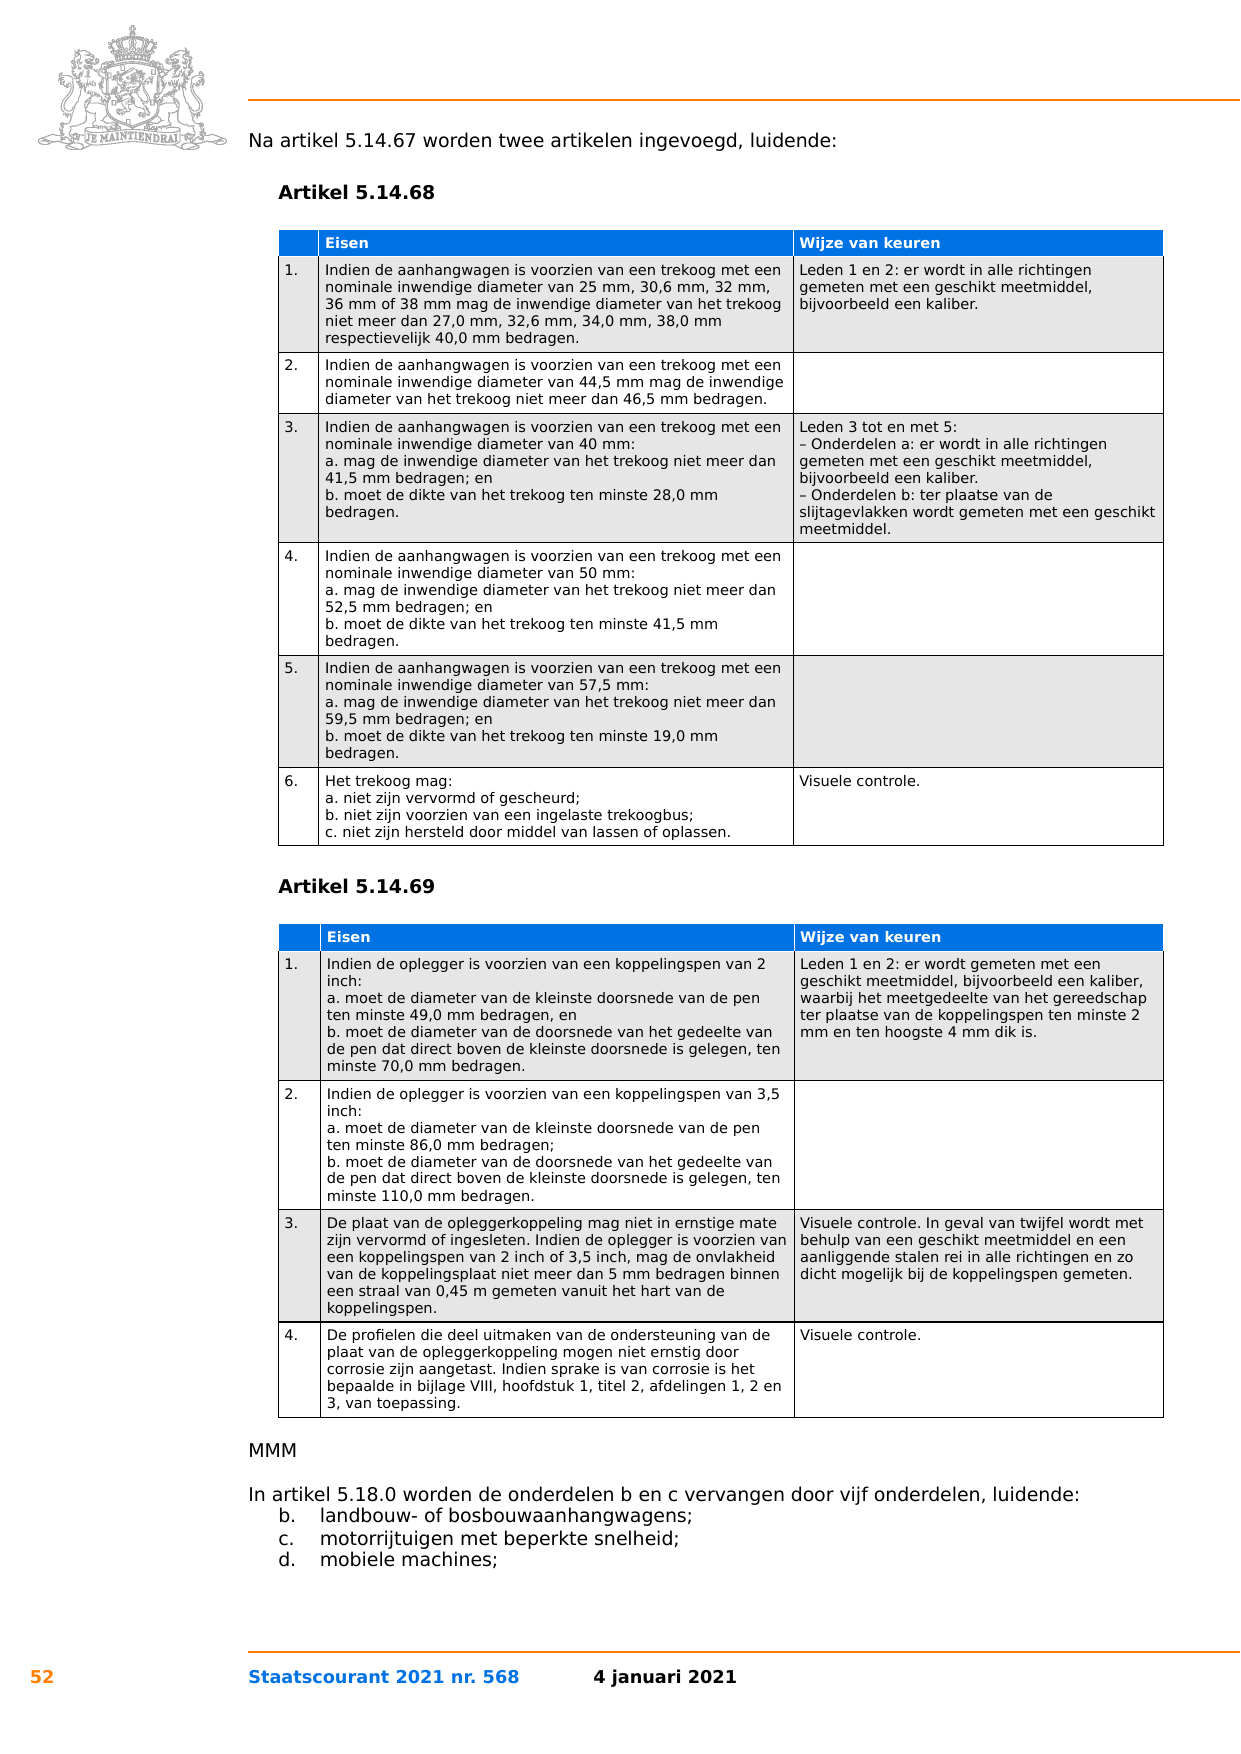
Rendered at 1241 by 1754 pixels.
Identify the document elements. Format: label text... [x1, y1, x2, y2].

table_cell Visuele controle. [795, 1323, 1163, 1417]
table_cell 3. [279, 1210, 320, 1321]
table_header Eisen [319, 230, 793, 256]
text b. landbouw- of bosbouwaanhangwagens; [278, 1505, 1163, 1527]
table_header Wijze van keuren [794, 230, 1163, 256]
table_cell Leden 1 en 2: er wordt in alle richtingen gemeten met een geschikt meetmiddel, bijvoorbeeld een kaliber. [794, 257, 1163, 352]
table_cell Indien de aanhangwagen is voorzien van een trekoog met een nominale inwendige diameter van 50 mm: a. mag de inwendige diameter van het trekoog niet meer dan 52,5 mm bedragen; en b. moet de dikte van het trekoog ten minste 41,5 mm bedragen. [319, 543, 793, 654]
table_header [279, 924, 320, 951]
table_cell De profielen die deel uitmaken van de ondersteuning van de plaat van de opleggerkoppeling mogen niet ernstig door corrosie zijn aangetast. Indien sprake is van corrosie is het bepaalde in bijlage VIII, hoofdstuk 1, titel 2, afdelingen 1, 2 en 3, van toepassing. [321, 1323, 794, 1417]
table_cell 1. [279, 952, 320, 1080]
table_cell 5. [279, 656, 318, 767]
text MMM [248, 1439, 1163, 1462]
table_cell Indien de oplegger is voorzien van een koppelingspen van 3,5 inch: a. moet de diameter van de kleinste doorsnede van de pen ten minste 86,0 mm bedragen; b. moet de diameter van de doorsnede van het gedeelte van de pen dat direct boven de kleinste doorsnede is gelegen, ten minste 110,0 mm bedragen. [321, 1081, 794, 1209]
table_cell [794, 543, 1163, 654]
table_cell 3. [279, 414, 318, 542]
table_cell 4. [279, 1323, 320, 1417]
table_header [279, 230, 318, 256]
subtitle Artikel 5.14.68 [278, 182, 1163, 204]
table_cell Indien de aanhangwagen is voorzien van een trekoog met een nominale inwendige diameter van 40 mm: a. mag de inwendige diameter van het trekoog niet meer dan 41,5 mm bedragen; en b. moet de dikte van het trekoog ten minste 28,0 mm bedragen. [319, 414, 793, 542]
subtitle Artikel 5.14.69 [278, 876, 1163, 898]
text Na artikel 5.14.67 worden twee artikelen ingevoegd, luidende: [248, 130, 1163, 152]
text c. motorrijtuigen met beperkte snelheid; [278, 1527, 1163, 1549]
text In artikel 5.18.0 worden de onderdelen b en c vervangen door vijf onderdelen, luidende: [248, 1483, 1163, 1505]
table_cell [794, 353, 1163, 413]
table_cell [795, 1081, 1163, 1209]
table_cell 4. [279, 543, 318, 654]
table_cell Leden 3 tot en met 5: – Onderdelen a: er wordt in alle richtingen gemeten met een geschikt meetmiddel, bijvoorbeeld een kaliber. – Onderdelen b: ter plaatse van de slijtagevlakken wordt gemeten met een geschikt meetmiddel. [794, 414, 1163, 542]
table_cell Visuele controle. In geval van twijfel wordt met behulp van een geschikt meetmiddel en een aanliggende stalen rei in alle richtingen en zo dicht mogelijk bij de koppelingspen gemeten. [795, 1210, 1163, 1321]
table_cell Indien de aanhangwagen is voorzien van een trekoog met een nominale inwendige diameter van 25 mm, 30,6 mm, 32 mm, 36 mm of 38 mm mag de inwendige diameter van het trekoog niet meer dan 27,0 mm, 32,6 mm, 34,0 mm, 38,0 mm respectievelijk 40,0 mm bedragen. [319, 257, 793, 352]
table_cell Het trekoog mag: a. niet zijn vervormd of gescheurd; b. niet zijn voorzien van een ingelaste trekoogbus; c. niet zijn hersteld door middel van lassen of oplassen. [319, 768, 793, 845]
table_cell 2. [279, 353, 318, 413]
table_cell Leden 1 en 2: er wordt gemeten met een geschikt meetmiddel, bijvoorbeeld een kaliber, waarbij het meetgedeelte van het gereedschap ter plaatse van de koppelingspen ten minste 2 mm en ten hoogste 4 mm dik is. [795, 952, 1163, 1080]
table_header Wijze van keuren [795, 924, 1163, 951]
table_cell Visuele controle. [794, 768, 1163, 845]
table_cell Indien de aanhangwagen is voorzien van een trekoog met een nominale inwendige diameter van 44,5 mm mag de inwendige diameter van het trekoog niet meer dan 46,5 mm bedragen. [319, 353, 793, 413]
table_cell 6. [279, 768, 318, 845]
table_cell Indien de aanhangwagen is voorzien van een trekoog met een nominale inwendige diameter van 57,5 mm: a. mag de inwendige diameter van het trekoog niet meer dan 59,5 mm bedragen; en b. moet de dikte van het trekoog ten minste 19,0 mm bedragen. [319, 656, 793, 767]
table_header Eisen [321, 924, 794, 951]
table_cell 2. [279, 1081, 320, 1209]
text d. mobiele machines; [278, 1549, 1163, 1571]
table_cell Indien de oplegger is voorzien van een koppelingspen van 2 inch: a. moet de diameter van de kleinste doorsnede van de pen ten minste 49,0 mm bedragen, en b. moet de diameter van de doorsnede van het gedeelte van de pen dat direct boven de kleinste doorsnede is gelegen, ten minste 70,0 mm bedragen. [321, 952, 794, 1080]
picture [38, 25, 227, 150]
table_cell De plaat van de opleggerkoppeling mag niet in ernstige mate zijn vervormd of ingesleten. Indien de oplegger is voorzien van een koppelingspen van 2 inch of 3,5 inch, mag de onvlakheid van de koppelingsplaat niet meer dan 5 mm bedragen binnen een straal van 0,45 m gemeten vanuit het hart van de koppelingspen. [321, 1210, 794, 1321]
table_cell [794, 656, 1163, 767]
table_cell 1. [279, 257, 318, 352]
